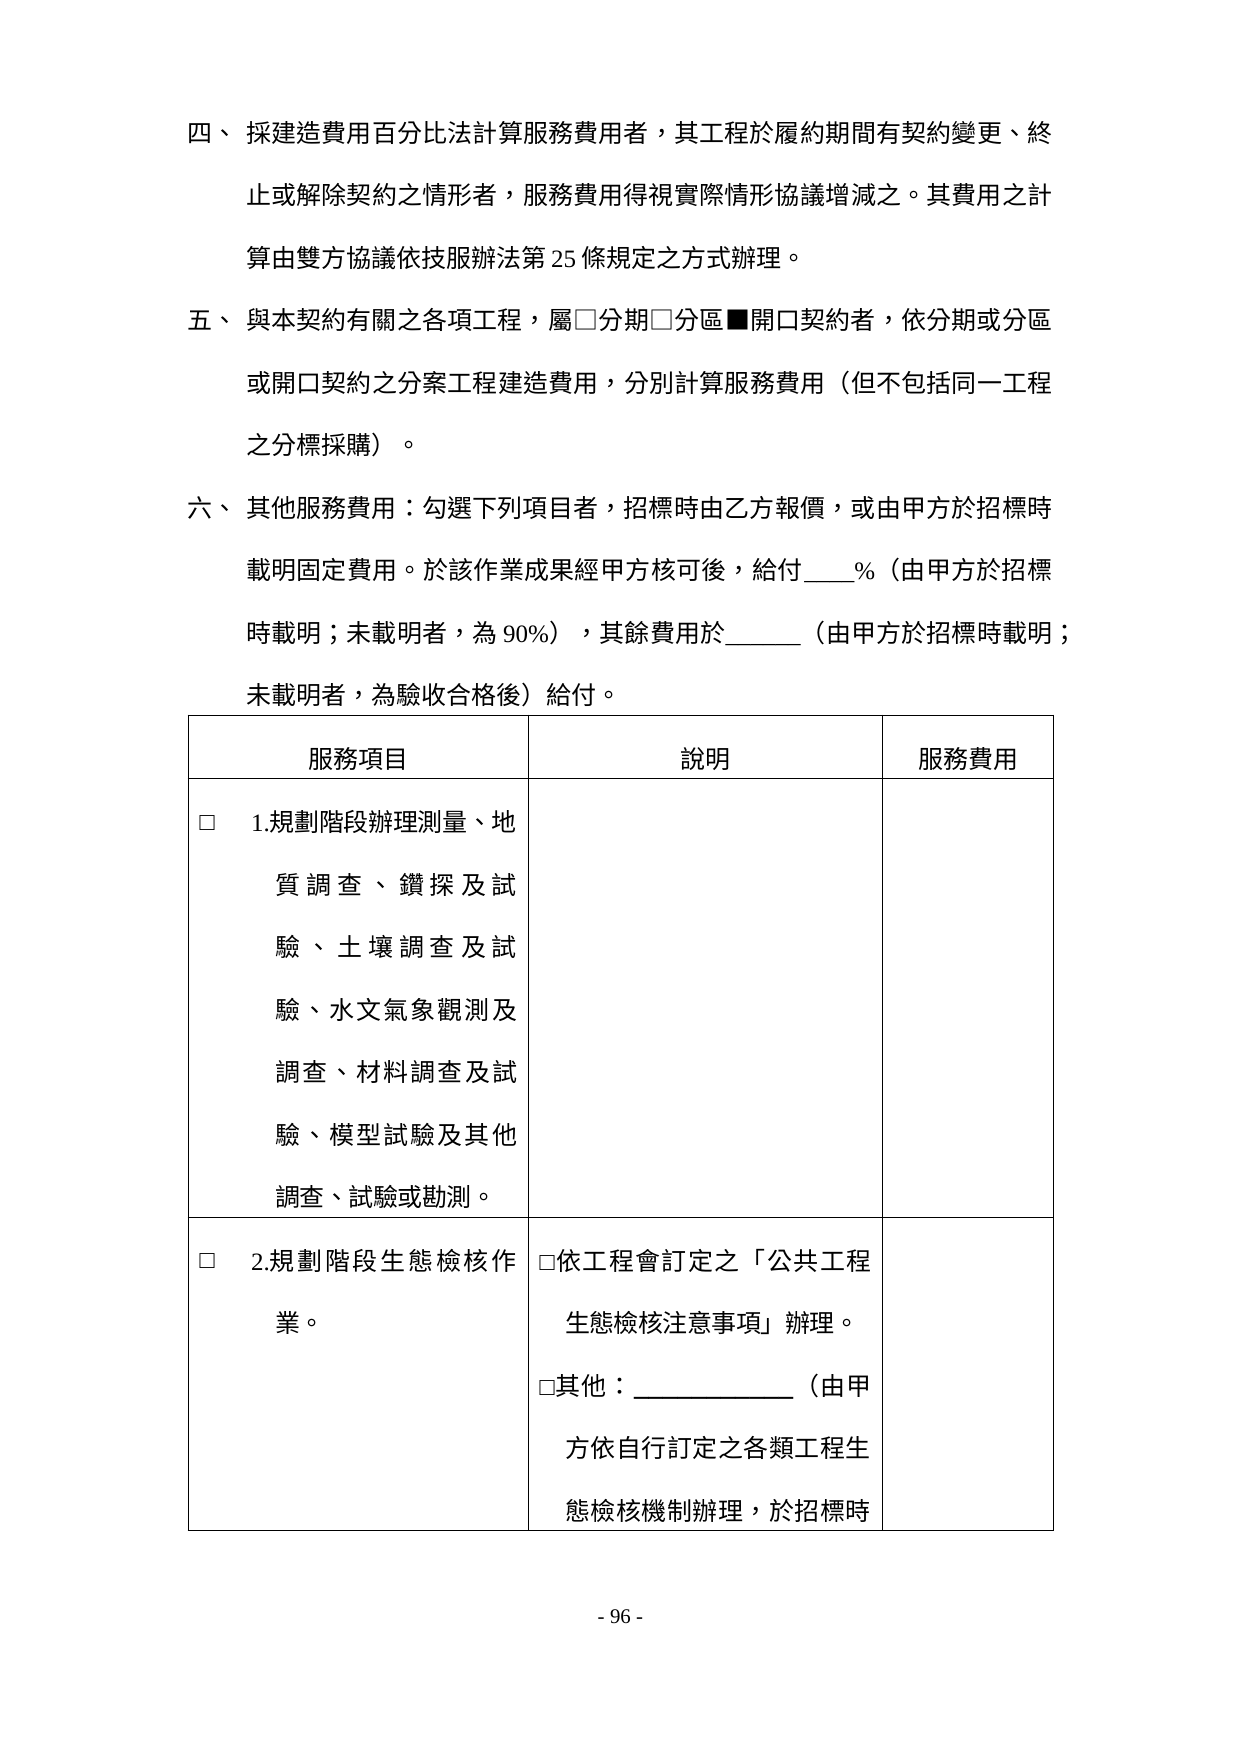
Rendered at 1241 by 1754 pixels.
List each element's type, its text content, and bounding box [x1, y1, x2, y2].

list 其他服務費用：勾選下列項目者，招標時由乙方報價，或由甲方於招標時載明固定費用。於該作業成果經甲方核可後，給付____%（由甲方於招標時載明；未載明者，為90%），其餘費用於______（由甲方於招標時載明；未載明者，為驗收合格後）給付。 [187, 464, 1053, 714]
table_cell [529, 779, 882, 1217]
table_cell [883, 779, 1053, 1217]
table_header 服務費用 [883, 716, 1053, 778]
table_header 服務項目 [189, 716, 528, 778]
list 採建造費用百分比法計算服務費用者，其工程於履約期間有契約變更、終止或解除契約之情形者，服務費用得視實際情形協議增減之。其費用之計算由雙方協議依技服辦法第25條規定之方式辦理。 [187, 89, 1053, 277]
table_cell 規劃階段生態檢核作業。 [240, 1218, 528, 1530]
list 與本契約有關之各項工程，屬□分期□分區■開口契約者，依分期或分區或開口契約之分案工程建造費用，分別計算服務費用（但不包括同一工程之分標採購）。 [187, 277, 1053, 464]
table_cell 規劃階段辦理測量、地質調查、鑽探及試驗、土壤調查及試驗、水文氣象觀測及調查、材料調查及試驗、模型試驗及其他調查、試驗或勘測。 [240, 779, 528, 1217]
table_cell □依工程會訂定之「公共工程生態檢核注意事項」辦理。 □其他：___________（由甲方依自行訂定之各類工程生態檢核機制辦理，於招標時 [529, 1218, 882, 1530]
table_header 說明 [529, 716, 882, 778]
table_cell □ [189, 779, 239, 1217]
table_cell □ [189, 1218, 239, 1530]
table_cell [883, 1218, 1053, 1530]
